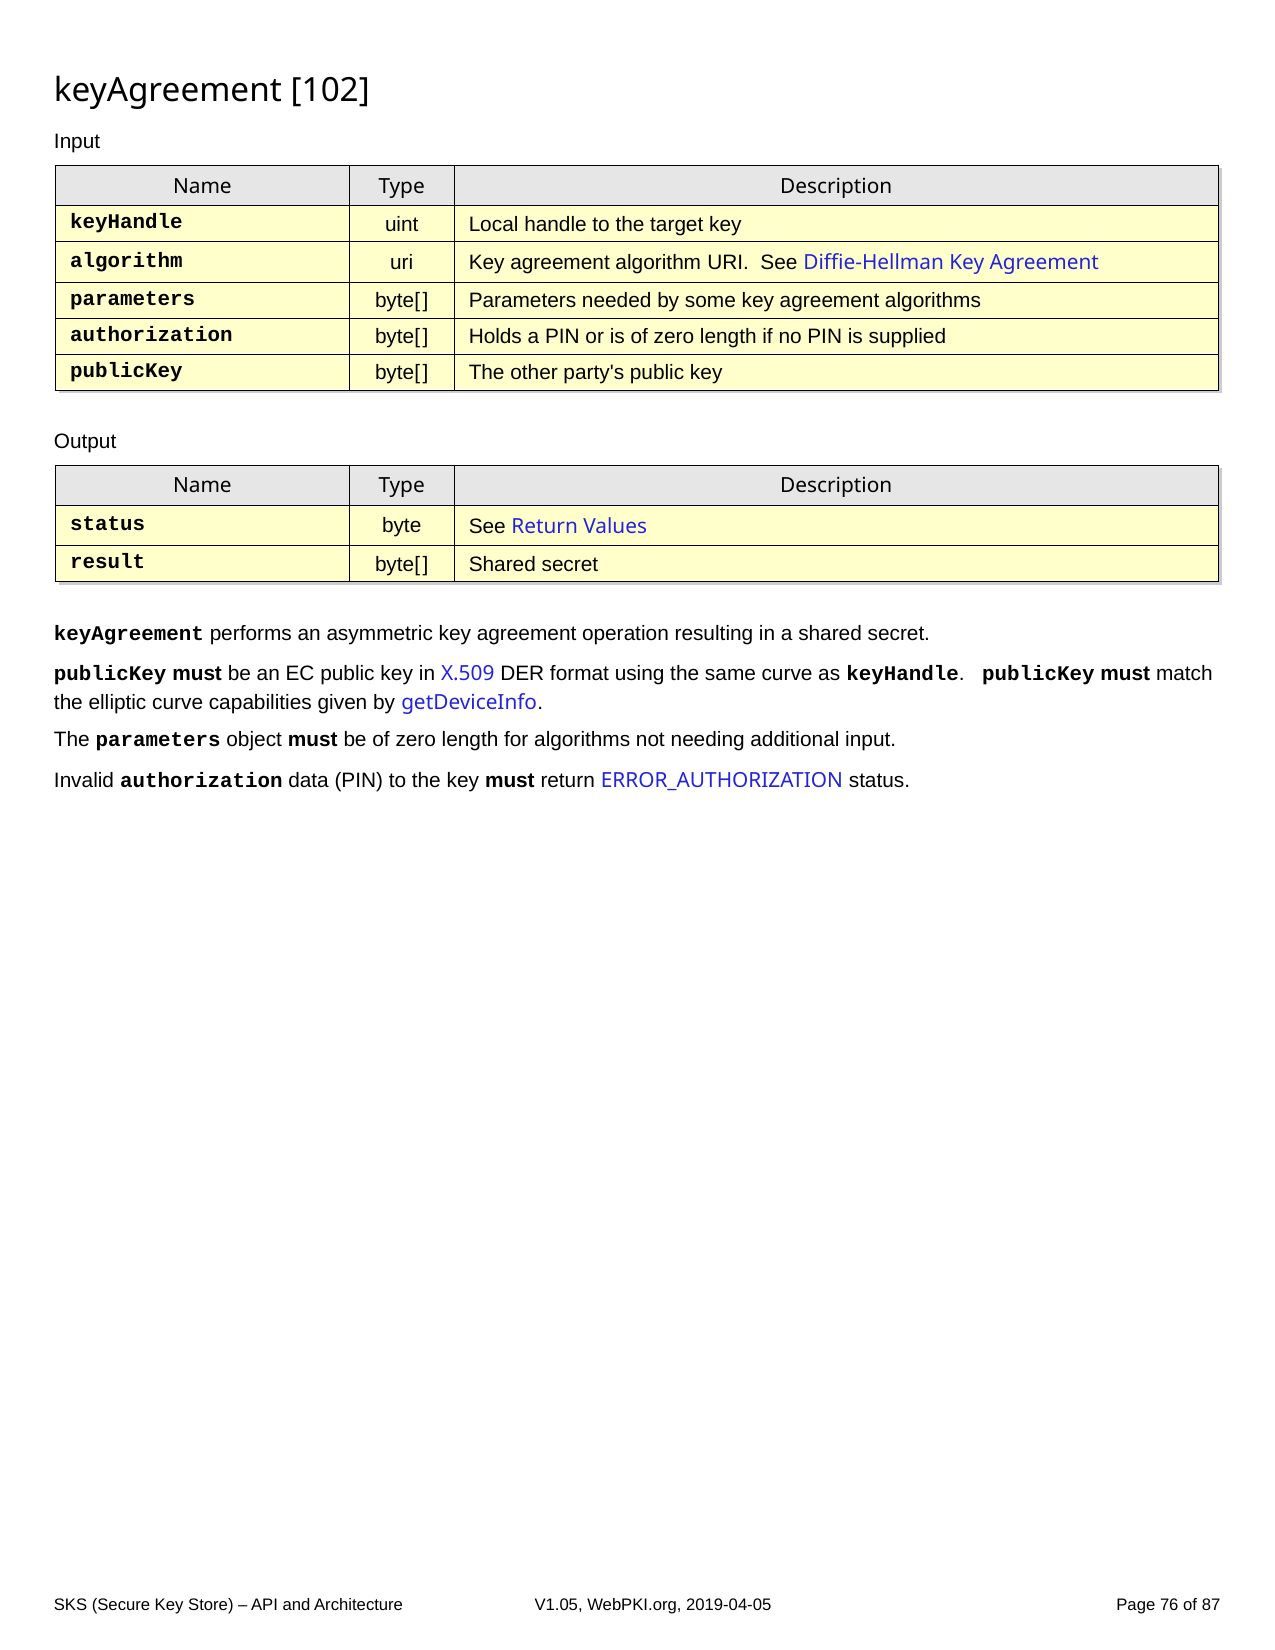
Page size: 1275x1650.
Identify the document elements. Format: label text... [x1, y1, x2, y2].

table_cell algorithm [56, 242, 349, 282]
table_cell authorization [56, 319, 349, 353]
table_cell byte⁮[ ] [350, 283, 454, 318]
table_cell byte [350, 506, 454, 545]
table_cell Parameters needed by some key agreement algorithms [455, 283, 1218, 318]
table_cell Local handle to the target key [455, 206, 1218, 241]
text Input [54, 129, 1221, 153]
table_header Name [56, 166, 349, 205]
table_cell Key agreement algorithm URI. See Diffie-Hellman Key Agreement ‎ [455, 242, 1218, 282]
table_header Description [455, 166, 1218, 205]
text publicKey must be an EC public key in X.509 DER format using the same curve as keyHandle. publicKey must match the elliptic curve capabilities given by getDeviceInfo. [54, 658, 1221, 715]
table_cell keyHandle [56, 206, 349, 241]
table_cell byte⁮[ ] [350, 319, 454, 353]
text The parameters object must be of zero length for algorithms not needing additional input. [54, 727, 1221, 753]
subtitle keyAgreement [102] [54, 66, 1221, 111]
table_cell byte⁮[ ] [350, 355, 454, 389]
table_cell publicKey [56, 355, 349, 389]
table_cell See Return Values [455, 506, 1218, 545]
table_header Type [350, 466, 454, 505]
table_cell status [56, 506, 349, 545]
table_cell The other party's public key [455, 355, 1218, 389]
table_cell Shared secret [455, 546, 1218, 581]
table_cell result [56, 546, 349, 581]
text Output [54, 429, 1221, 453]
table_cell parameters [56, 283, 349, 318]
table_cell Holds a PIN or is of zero length if no PIN is supplied [455, 319, 1218, 353]
table_header Name [56, 466, 349, 505]
table_cell uint [350, 206, 454, 241]
text Invalid authorization data (PIN) to the key must return ERROR_AUTHORIZATION status. [54, 765, 1221, 793]
table_cell uri [350, 242, 454, 282]
table_header Description [455, 466, 1218, 505]
table_cell byte⁮[ ] [350, 546, 454, 581]
text keyAgreement performs an asymmetric key agreement operation resulting in a shared secret. [54, 621, 1221, 647]
table_header Type [350, 166, 454, 205]
